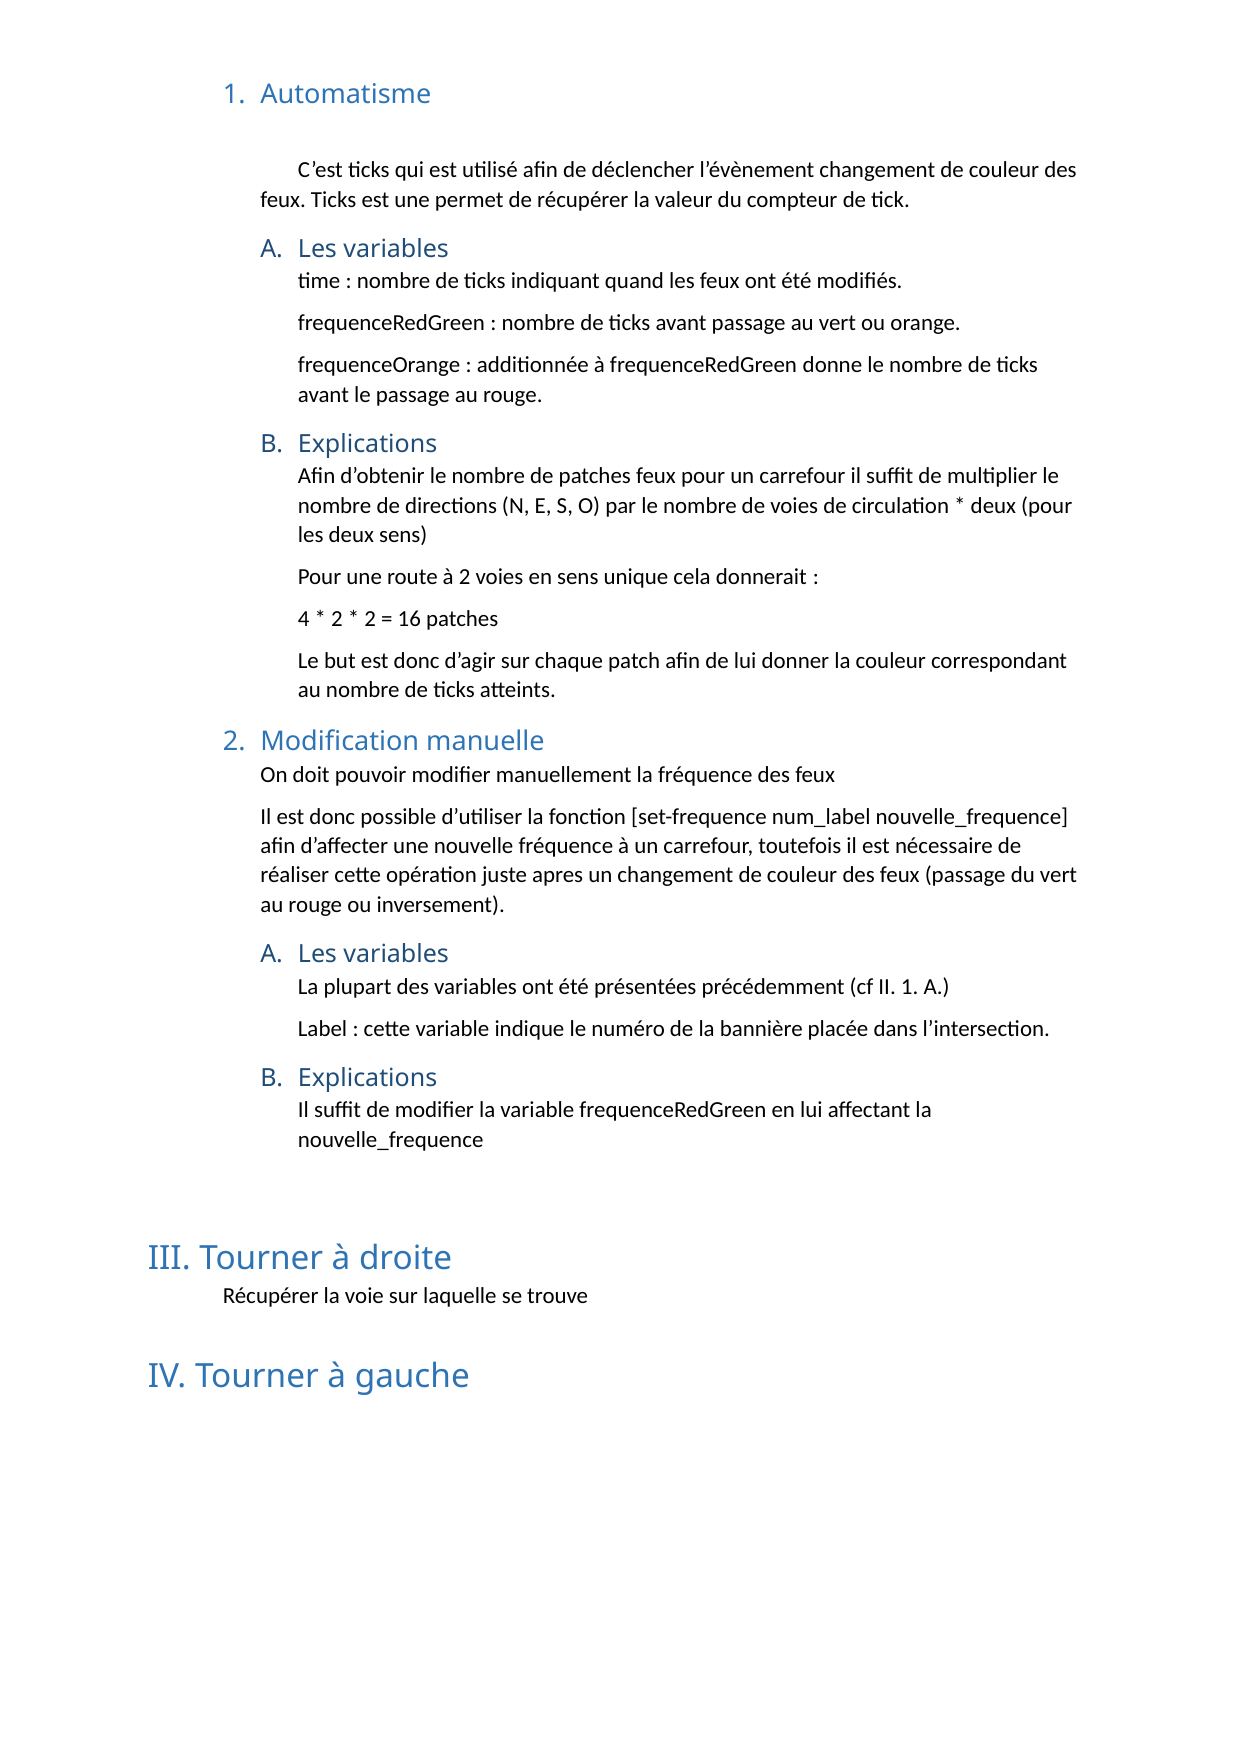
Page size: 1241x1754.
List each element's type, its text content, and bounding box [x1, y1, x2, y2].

text frequenceOrange : additionnée à frequenceRedGreen donne le nombre de ticks avant le passage au rouge. [298, 350, 1093, 408]
text Label : cette variable indique le numéro de la bannière placée dans l’intersection. [298, 1014, 1093, 1042]
subtitle III. Tourner à droite [148, 1233, 1093, 1279]
text Il suffit de modifier la variable frequenceRedGreen en lui affectant la nouvelle_frequence [298, 1095, 1093, 1153]
list Les variables [260, 936, 1093, 970]
text time : nombre de ticks indiquant quand les feux ont été modifiés. [298, 267, 1093, 295]
text Récupérer la voie sur laquelle se trouve [148, 1281, 1093, 1309]
list Les variables [260, 231, 1093, 265]
text Afin d’obtenir le nombre de patches feux pour un carrefour il suffit de multiplier le nombre de directions (N, E, S, O) par le nombre de voies de circulation * deux (pour les deux sens) [298, 462, 1093, 548]
list Automatisme [223, 75, 1093, 112]
text La plupart des variables ont été présentées précédemment (cf II. 1. A.) [298, 972, 1093, 1000]
subtitle IV. Tourner à gauche [148, 1352, 1093, 1398]
list Explications [260, 426, 1093, 460]
text Le but est donc d’agir sur chaque patch afin de lui donner la couleur correspondant au nombre de ticks atteints. [298, 646, 1093, 703]
list Modification manuelle [223, 721, 1093, 758]
text On doit pouvoir modifier manuellement la fréquence des feux [260, 760, 1093, 788]
text Il est donc possible d’utiliser la fonction [set-frequence num_label nouvelle_frequence] afin d’affecter une nouvelle fréquence à un carrefour, toutefois il est nécessaire de réaliser cette opération juste apres un changement de couleur des feux (passage du vert au rouge ou inversement). [260, 802, 1093, 918]
text frequenceRedGreen : nombre de ticks avant passage au vert ou orange. [298, 308, 1093, 337]
list Explications [260, 1060, 1093, 1094]
text 4 * 2 * 2 = 16 patches [298, 604, 1093, 632]
text C’est ticks qui est utilisé afin de déclencher l’évènement changement de couleur des feux. Ticks est une permet de récupérer la valeur du compteur de tick. [260, 156, 1093, 213]
text Pour une route à 2 voies en sens unique cela donnerait : [298, 562, 1093, 590]
